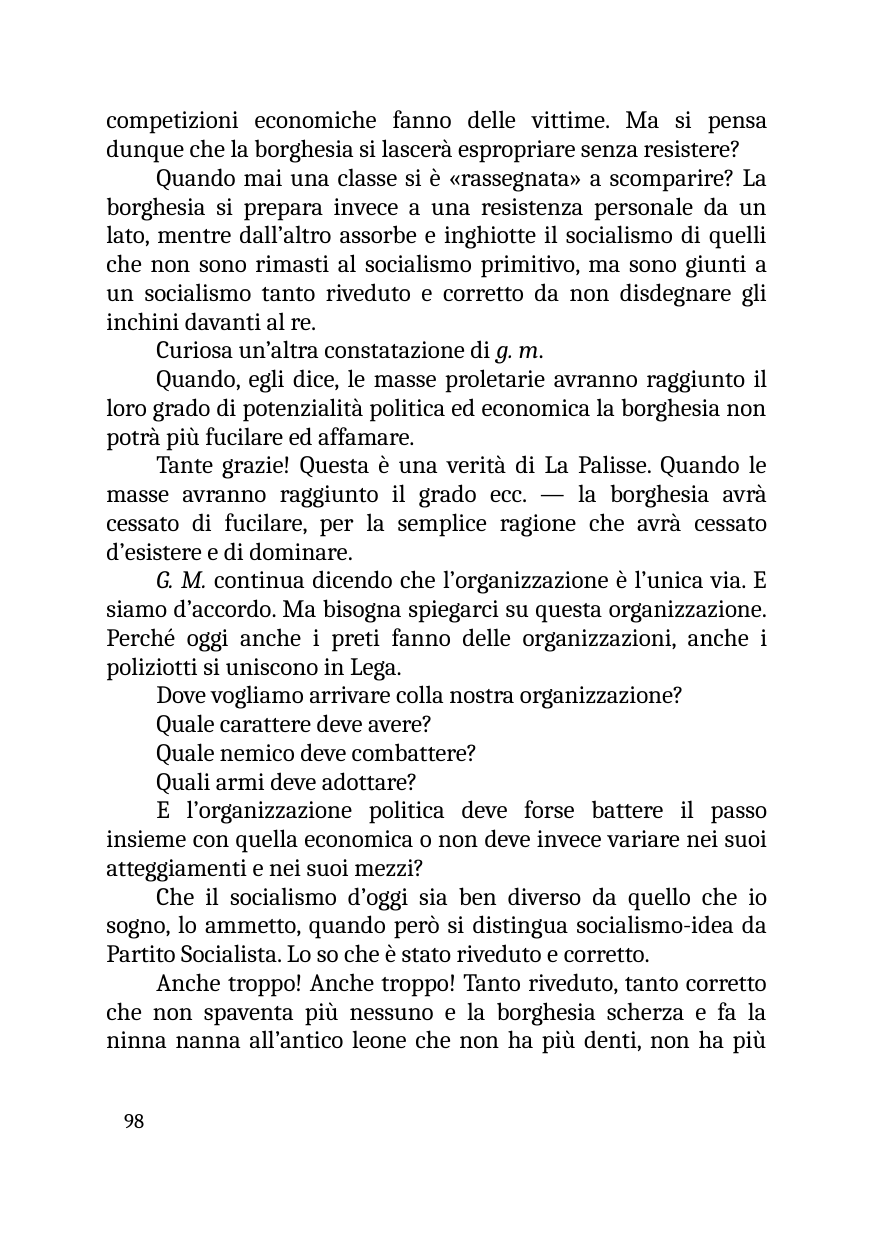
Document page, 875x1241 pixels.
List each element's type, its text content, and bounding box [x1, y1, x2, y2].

text Quale nemico deve combattere? [106, 739, 768, 767]
text Dove vogliamo arrivare colla nostra organizzazione? [106, 681, 768, 710]
text G. M. continua dicendo che l’organizzazione è l’unica via. E siamo d’accordo. Ma bisogna spiegarci su questa organizzazione. Perché oggi anche i preti fanno delle organizzazioni, anche i poliziotti si uniscono in Lega. [106, 566, 768, 681]
text Che il socialismo d’oggi sia ben diverso da quello che io sogno, lo ammetto, quando però si distingua socialismo-idea da Partito Socialista. Lo so che è stato riveduto e corretto. [106, 882, 768, 969]
text Tante grazie! Questa è una verità di La Palisse. Quando le masse avranno raggiunto il grado ecc. — la borghesia avrà cessato di fucilare, per la semplice ragione che avrà cessato d’esistere e di dominare. [106, 451, 768, 566]
text Anche troppo! Anche troppo! Tanto riveduto, tanto corretto che non spaventa più nessuno e la borghesia scherza e fa la ninna nanna all’antico leone che non ha più denti, non ha più [106, 969, 768, 1055]
text Quale carattere deve avere? [106, 710, 768, 739]
text Curiosa un’altra constatazione di g. m. [106, 336, 768, 365]
text Quando mai una classe si è «rassegnata» a scomparire? La borghesia si prepara invece a una resistenza personale da un lato, mentre dall’altro assorbe e inghiotte il socialismo di quelli che non sono rimasti al socialismo primitivo, ma sono giunti a un socialismo tanto riveduto e corretto da non disdegnare gli inchini davanti al re. [106, 164, 768, 336]
text Quando, egli dice, le masse proletarie avranno raggiunto il loro grado di potenzialità politica ed economica la borghesia non potrà più fucilare ed affamare. [106, 365, 768, 451]
text E l’organizzazione politica deve forse battere il passo insieme con quella economica o non deve invece variare nei suoi atteggiamenti e nei suoi mezzi? [106, 796, 768, 882]
text Quali armi deve adottare? [106, 767, 768, 796]
text competizioni economiche fanno delle vittime. Ma si pensa dunque che la borghesia si lascerà espropriare senza resistere? [106, 106, 768, 164]
